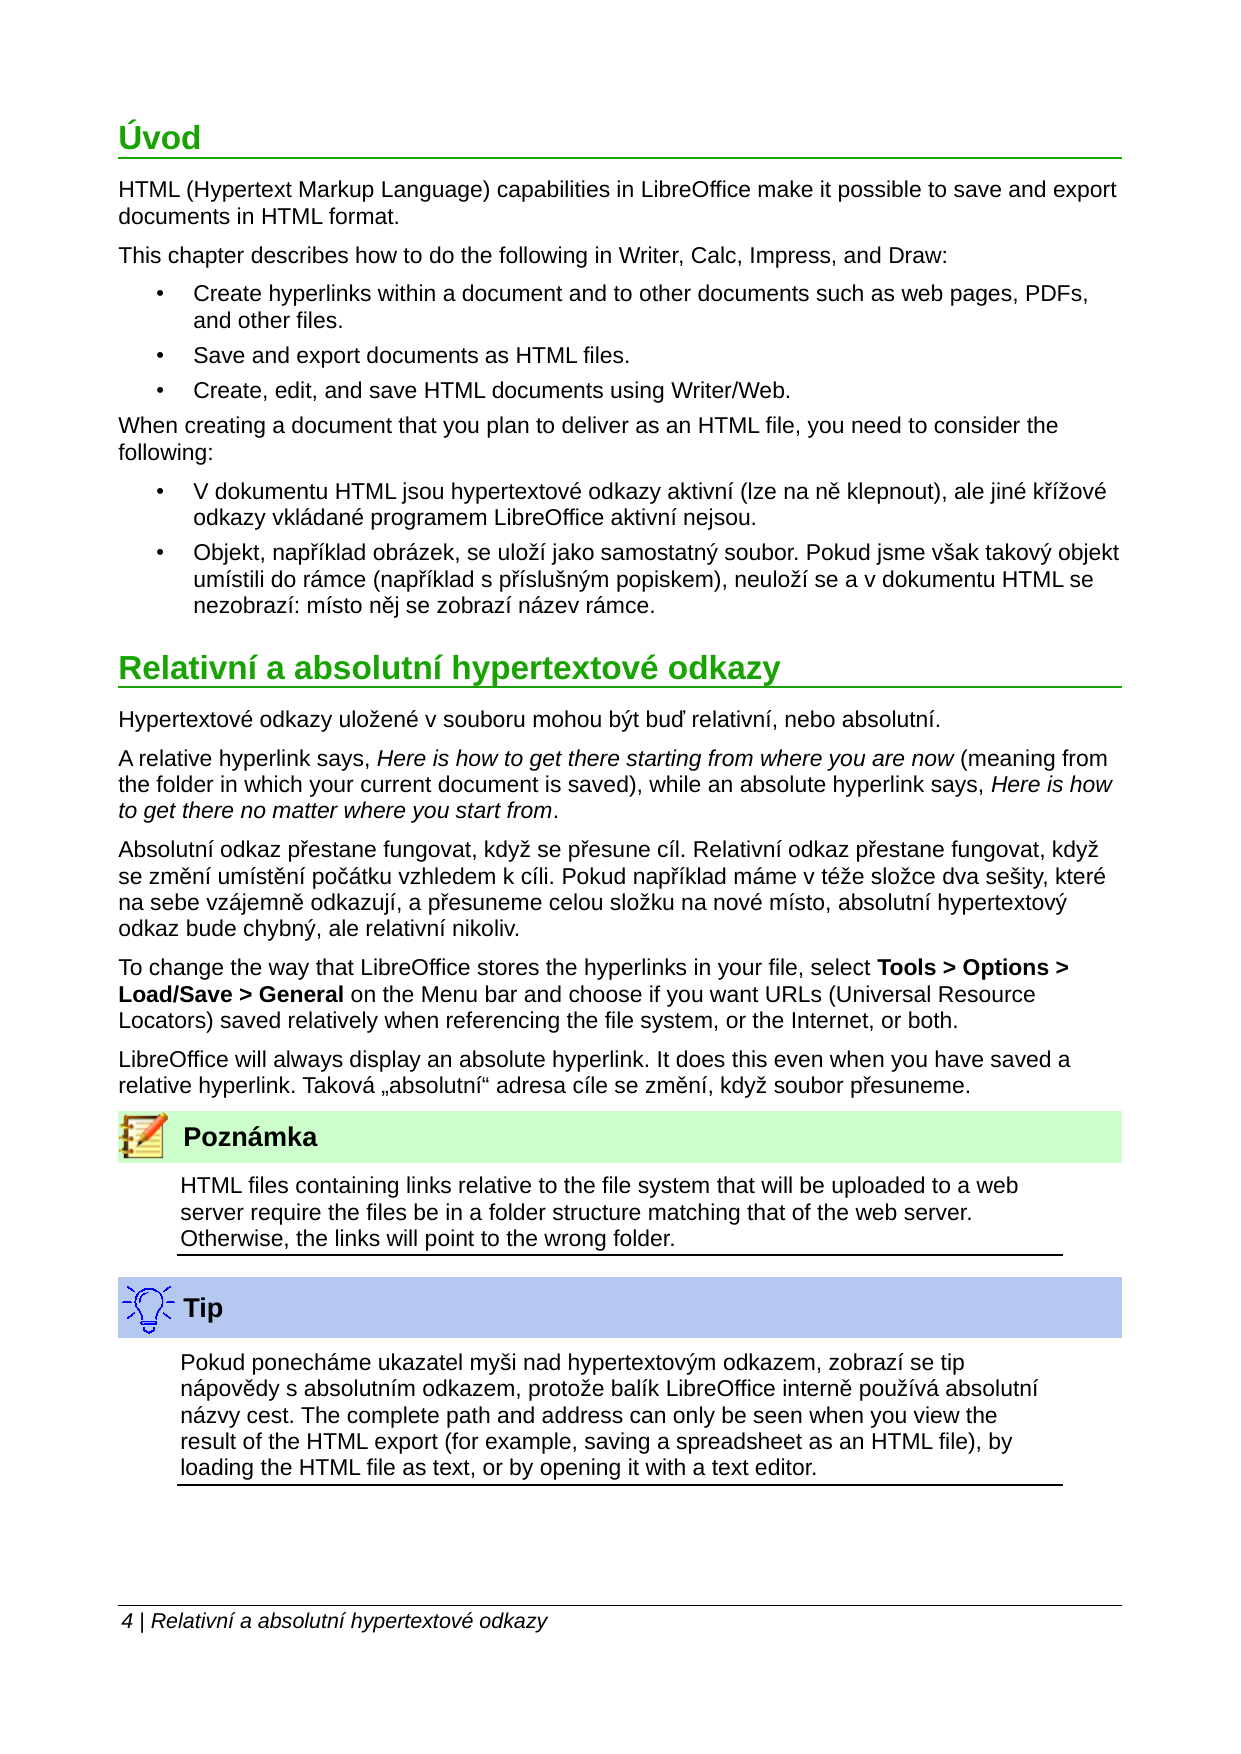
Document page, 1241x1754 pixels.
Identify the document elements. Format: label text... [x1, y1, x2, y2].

list Objekt, například obrázek, se uloží jako samostatný soubor. Pokud jsme však takový objekt umístili do rámce (například s příslušným popiskem), neuloží se a v dokumentu HTML se nezobrazí: místo něj se zobrazí název rámce. [156, 539, 1122, 618]
list This chapter describes how to do the following in Writer, Calc, Impress, and Draw: [118, 242, 1122, 268]
subtitle Tip [118, 1277, 1122, 1338]
subtitle Relativní a absolutní hypertextové odkazy [118, 648, 1122, 686]
list Save and export documents as HTML files. [156, 342, 1122, 368]
picture [119, 1278, 179, 1338]
text Pokud ponecháme ukazatel myši nad hypertextovým odkazem, zobrazí se tip nápovědy s absolutním odkazem, protože balík LibreOffice interně používá absolutní názvy cest. The complete path and address can only be seen when you view the result of the HTML export (for example, saving a spreadsheet as an HTML file), by loading the HTML file as text, or by opening it with a text editor. [177, 1346, 1063, 1484]
picture [119, 1111, 170, 1162]
text LibreOffice will always display an absolute hyperlink. It does this even when you have saved a relative hyperlink. Taková „absolutní“ adresa cíle se změní, když soubor přesuneme. [118, 1046, 1122, 1098]
list V dokumentu HTML jsou hypertextové odkazy aktivní (lze na ně klepnout), ale jiné křížové odkazy vkládané programem LibreOffice aktivní nejsou. [156, 478, 1122, 530]
text HTML (Hypertext Markup Language) capabilities in LibreOffice make it possible to save and export documents in HTML format. [118, 176, 1122, 229]
text To change the way that LibreOffice stores the hyperlinks in your file, select Tools > Options > Load/Save > General on the Menu bar and choose if you want URLs (Universal Resource Locators) saved relatively when referencing the file system, or the Internet, or both. [118, 954, 1122, 1033]
list Create, edit, and save HTML documents using Writer/Web. [156, 377, 1122, 403]
text HTML files containing links relative to the file system that will be uploaded to a web server require the files be in a folder structure matching that of the web server. Otherwise, the links will point to the wrong folder. [177, 1169, 1063, 1254]
subtitle Poznámka [118, 1111, 1122, 1163]
text Absolutní odkaz přestane fungovat, když se přesune cíl. Relativní odkaz přestane fungovat, když se změní umístění počátku vzhledem k cíli. Pokud například máme v téže složce dva sešity, které na sebe vzájemně odkazují, a přesuneme celou složku na nové místo, absolutní hypertextový odkaz bude chybný, ale relativní nikoliv. [118, 836, 1122, 942]
list Create hyperlinks within a document and to other documents such as web pages, PDFs, and other files. [156, 280, 1122, 333]
text A relative hyperlink says, Here is how to get there starting from where you are now (meaning from the folder in which your current document is saved), while an absolute hyperlink says, Here is how to get there no matter where you start from. [118, 745, 1122, 824]
list When creating a document that you plan to deliver as an HTML file, you need to consider the following: [118, 412, 1122, 465]
subtitle Úvod [118, 118, 1122, 157]
text Hypertextové odkazy uložené v souboru mohou být buď relativní, nebo absolutní. [118, 706, 1122, 732]
